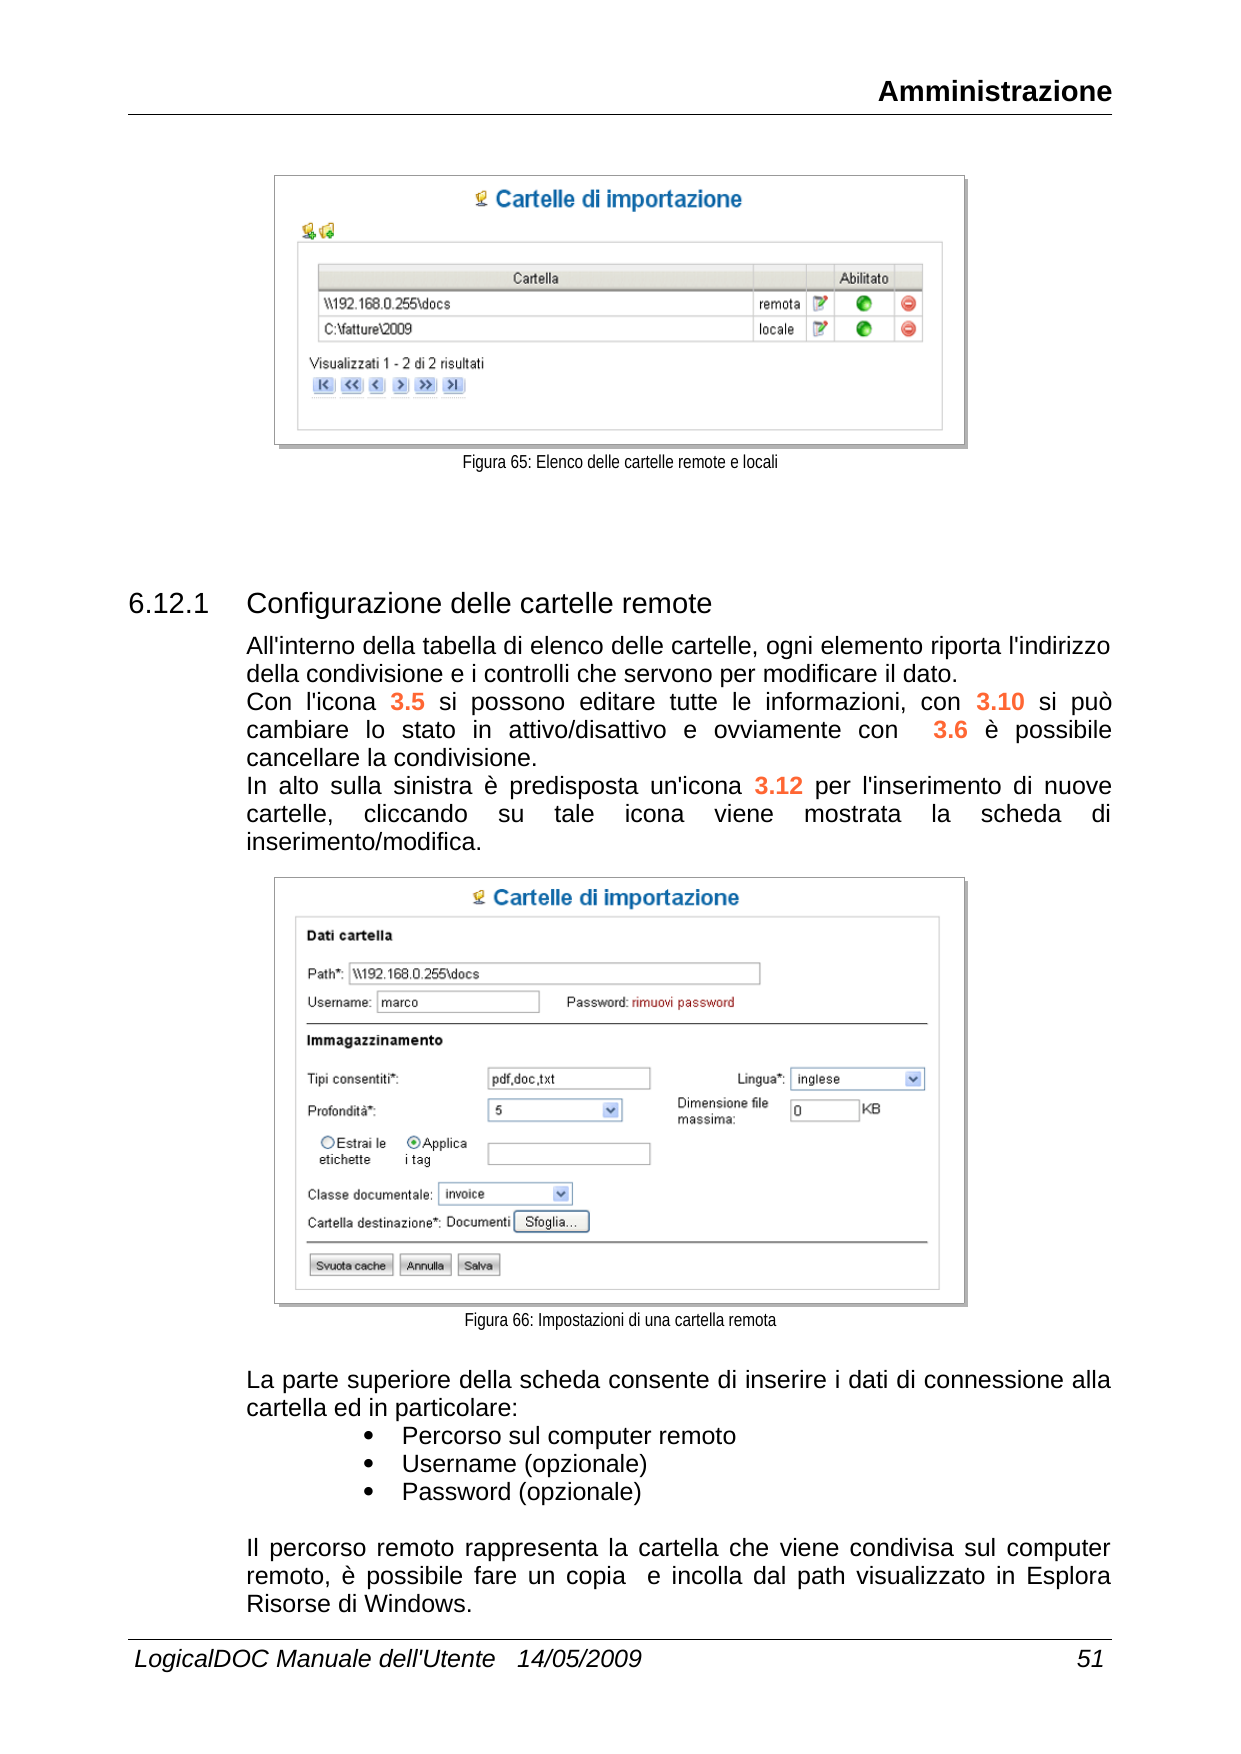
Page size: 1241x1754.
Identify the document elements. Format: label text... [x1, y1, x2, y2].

list Password (opzionale) [364, 1478, 1112, 1506]
text Con l'icona 3.5 si possono editare tutte le informazioni, con 3.10 si può cambiare lo stato in attivo/disattivo e ovviamente con 3.6 è possibile cancellare la condivisione. [246, 688, 1112, 772]
text Il percorso remoto rappresenta la cartella che viene condivisa sul computer remoto, è possibile fare un copia e incolla dal path visualizzato in Esplora Risorse di Windows. [246, 1534, 1112, 1618]
text La parte superiore della scheda consente di inserire i dati di connessione alla cartella ed in particolare: [246, 1366, 1112, 1422]
text Figura 65: Elenco delle cartelle remote e locali [274, 445, 967, 471]
text In alto sulla sinistra è predisposta un'icona 3.12 per l'inserimento di nuove cartelle, cliccando su tale icona viene mostrata la scheda di inserimento/modifica. [246, 772, 1112, 856]
text Figura 66: Impostazioni di una cartella remota [274, 1304, 967, 1330]
list Percorso sul computer remoto [364, 1422, 1112, 1450]
text All'interno della tabella di elenco delle cartelle, ogni elemento riporta l'indirizzo della condivisione e i controlli che servono per modificare il dato. [246, 632, 1112, 688]
subtitle Configurazione delle cartelle remote [128, 587, 1112, 620]
list Username (opzionale) [364, 1450, 1112, 1478]
